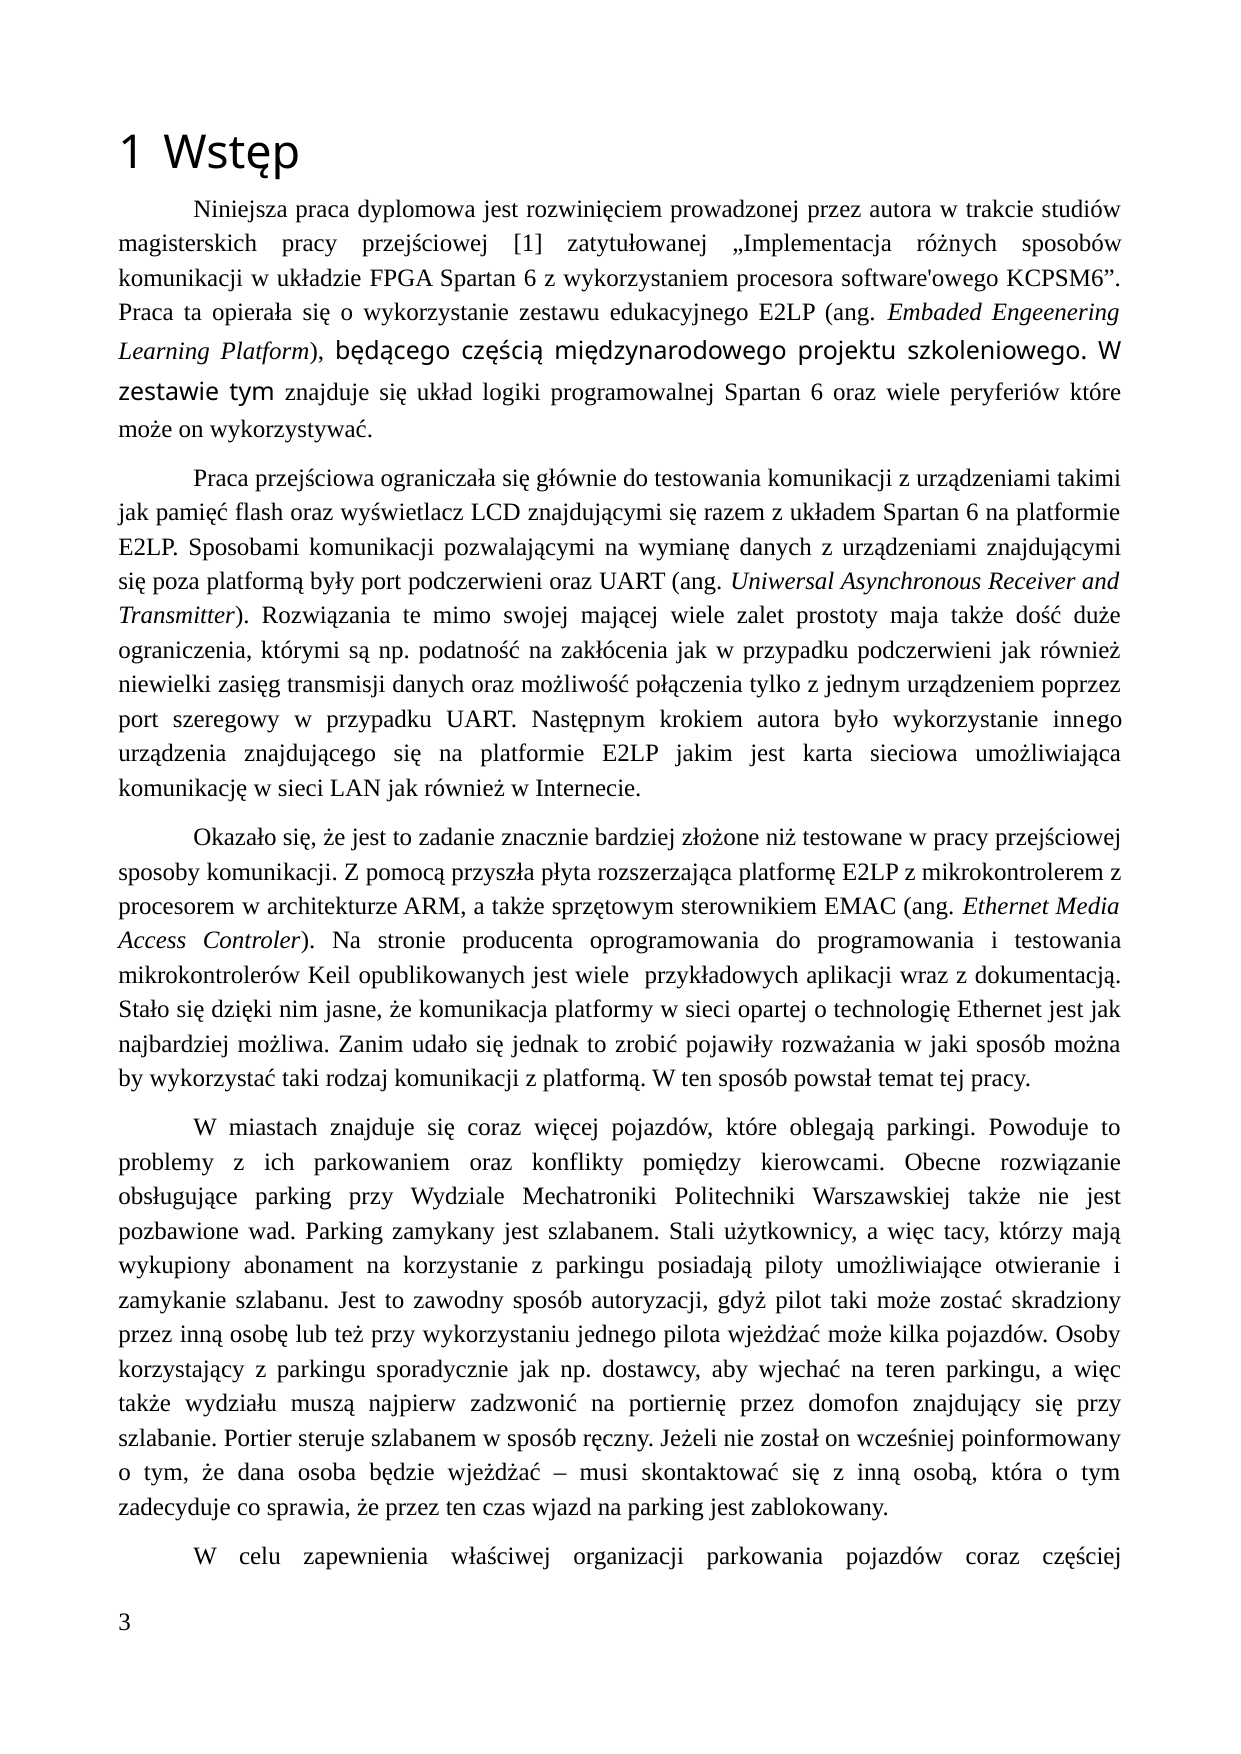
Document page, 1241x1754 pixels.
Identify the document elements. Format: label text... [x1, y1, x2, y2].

text Niniejsza praca dyplomowa jest rozwinięciem prowadzonej przez autora w trakcie studiów magisterskich pracy przejściowej [1] zatytułowanej „Implementacja różnych sposobów komunikacji w układzie FPGA Spartan 6 z wykorzystaniem procesora software'owego KCPSM6”. Praca ta opierała się o wykorzystanie zestawu edukacyjnego E2LP (ang. Embaded Engeenering Learning Platform), będącego częścią międzynarodowego projektu szkoleniowego. W zestawie tym znajduje się układ logiki programowalnej Spartan 6 oraz wiele peryferiów które może on wykorzystywać. [118, 194, 1122, 442]
text Okazało się, że jest to zadanie znacznie bardziej złożone niż testowane w pracy przejściowej sposoby komunikacji. Z pomocą przyszła płyta rozszerzająca platformę E2LP z mikrokontrolerem z procesorem w architekturze ARM, a także sprzętowym sterownikiem EMAC (ang. Ethernet Media Access Controler). Na stronie producenta oprogramowania do programowania i testowania mikrokontrolerów Keil opublikowanych jest wiele przykładowych aplikacji wraz z dokumentacją. Stało się dzięki nim jasne, że komunikacja platformy w sieci opartej o technologię Ethernet jest jak najbardziej możliwa. Zanim udało się jednak to zrobić pojawiły rozważania w jaki sposób można by wykorzystać taki rodzaj komunikacji z platformą. W ten sposób powstał temat tej pracy. [118, 822, 1122, 1092]
text W celu zapewnienia właściwej organizacji parkowania pojazdów coraz częściej [118, 1541, 1122, 1569]
subtitle Wstęp [118, 118, 1122, 182]
text Praca przejściowa ograniczała się głównie do testowania komunikacji z urządzeniami takimi jak pamięć flash oraz wyświetlacz LCD znajdującymi się razem z układem Spartan 6 na platformie E2LP. Sposobami komunikacji pozwalającymi na wymianę danych z urządzeniami znajdującymi się poza platformą były port podczerwieni oraz UART (ang. Uniwersal Asynchronous Receiver and Transmitter). Rozwiązania te mimo swojej mającej wiele zalet prostoty maja także dość duże ograniczenia, którymi są np. podatność na zakłócenia jak w przypadku podczerwieni jak również niewielki zasięg transmisji danych oraz możliwość połączenia tylko z jednym urządzeniem poprzez port szeregowy w przypadku UART. Następnym krokiem autora było wykorzystanie innego urządzenia znajdującego się na platformie E2LP jakim jest karta sieciowa umożliwiająca komunikację w sieci LAN jak również w Internecie. [118, 463, 1122, 802]
text W miastach znajduje się coraz więcej pojazdów, które oblegają parkingi. Powoduje to problemy z ich parkowaniem oraz konflikty pomiędzy kierowcami. Obecne rozwiązanie obsługujące parking przy Wydziale Mechatroniki Politechniki Warszawskiej także nie jest pozbawione wad. Parking zamykany jest szlabanem. Stali użytkownicy, a więc tacy, którzy mają wykupiony abonament na korzystanie z parkingu posiadają piloty umożliwiające otwieranie i zamykanie szlabanu. Jest to zawodny sposób autoryzacji, gdyż pilot taki może zostać skradziony przez inną osobę lub też przy wykorzystaniu jednego pilota wjeżdżać może kilka pojazdów. Osoby korzystający z parkingu sporadycznie jak np. dostawcy, aby wjechać na teren parkingu, a więc także wydziału muszą najpierw zadzwonić na portiernię przez domofon znajdujący się przy szlabanie. Portier steruje szlabanem w sposób ręczny. Jeżeli nie został on wcześniej poinformowany o tym, że dana osoba będzie wjeżdżać – musi skontaktować się z inną osobą, która o tym zadecyduje co sprawia, że przez ten czas wjazd na parking jest zablokowany. [118, 1112, 1122, 1521]
